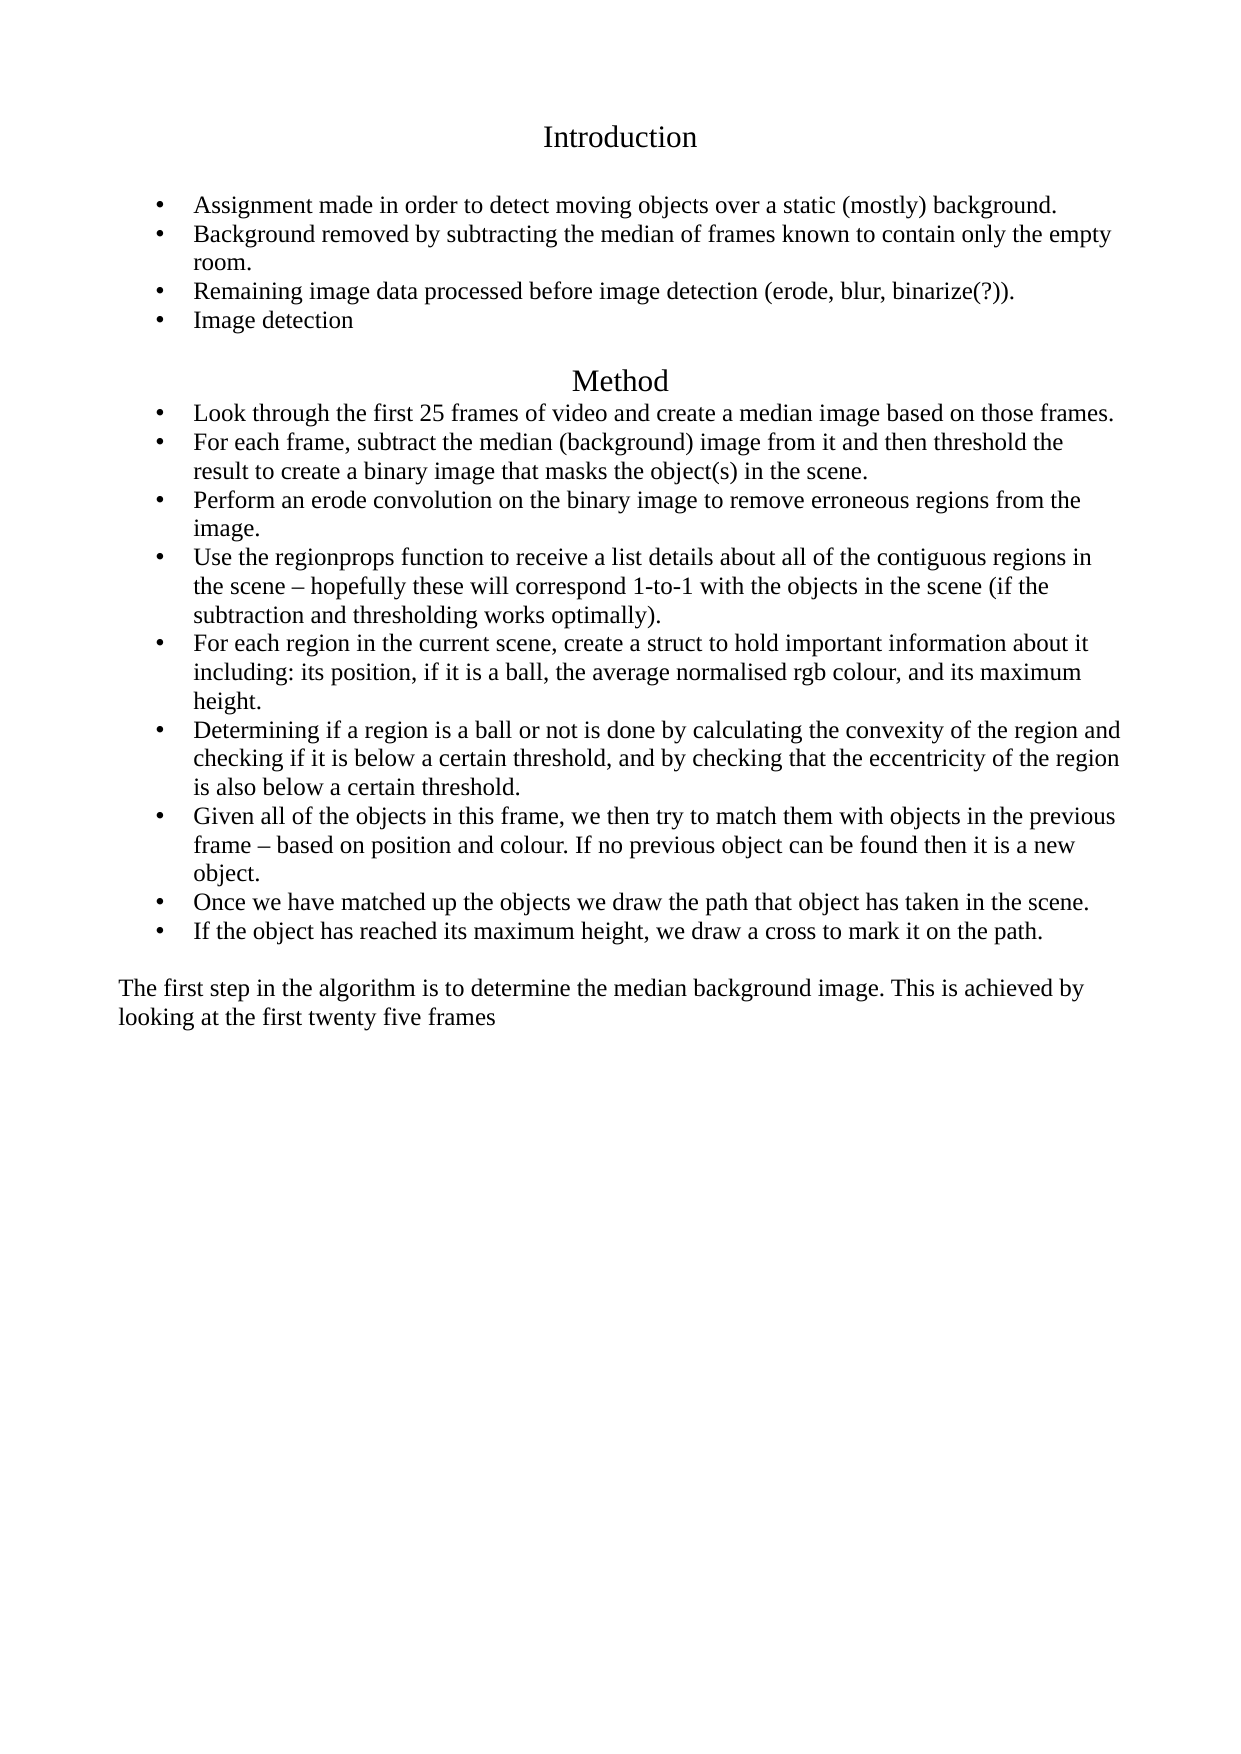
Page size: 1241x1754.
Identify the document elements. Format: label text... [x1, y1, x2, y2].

list If the object has reached its maximum height, we draw a cross to mark it on the path. [156, 916, 1122, 945]
list Background removed by subtracting the median of frames known to contain only the empty room. [156, 219, 1122, 276]
list Assignment made in order to detect moving objects over a static (mostly) background. [156, 190, 1122, 219]
list Use the regionprops function to receive a list details about all of the contiguous regions in the scene – hopefully these will correspond 1-to-1 with the objects in the scene (if the subtraction and thresholding works optimally). [156, 542, 1122, 628]
list For each frame, subtract the median (background) image from it and then threshold the result to create a binary image that masks the object(s) in the scene. [156, 427, 1122, 485]
text Introduction [118, 118, 1122, 154]
text Method [118, 362, 1122, 398]
list Given all of the objects in this frame, we then try to match them with objects in the previous frame – based on position and colour. If no previous object can be found then it is a new object. [156, 801, 1122, 887]
list Once we have matched up the objects we draw the path that object has taken in the scene. [156, 887, 1122, 916]
list Look through the first 25 frames of video and create a median image based on those frames. [156, 398, 1122, 427]
list Remaining image data processed before image detection (erode, blur, binarize(?)). [156, 276, 1122, 305]
list Image detection [156, 305, 1122, 334]
list Perform an erode convolution on the binary image to remove erroneous regions from the image. [156, 485, 1122, 542]
list For each region in the current scene, create a struct to hold important information about it including: its position, if it is a ball, the average normalised rgb colour, and its maximum height. [156, 628, 1122, 715]
text The first step in the algorithm is to determine the median background image. This is achieved by looking at the first twenty five frames [118, 973, 1122, 1031]
list Determining if a region is a ball or not is done by calculating the convexity of the region and checking if it is below a certain threshold, and by checking that the eccentricity of the region is also below a certain threshold. [156, 715, 1122, 801]
